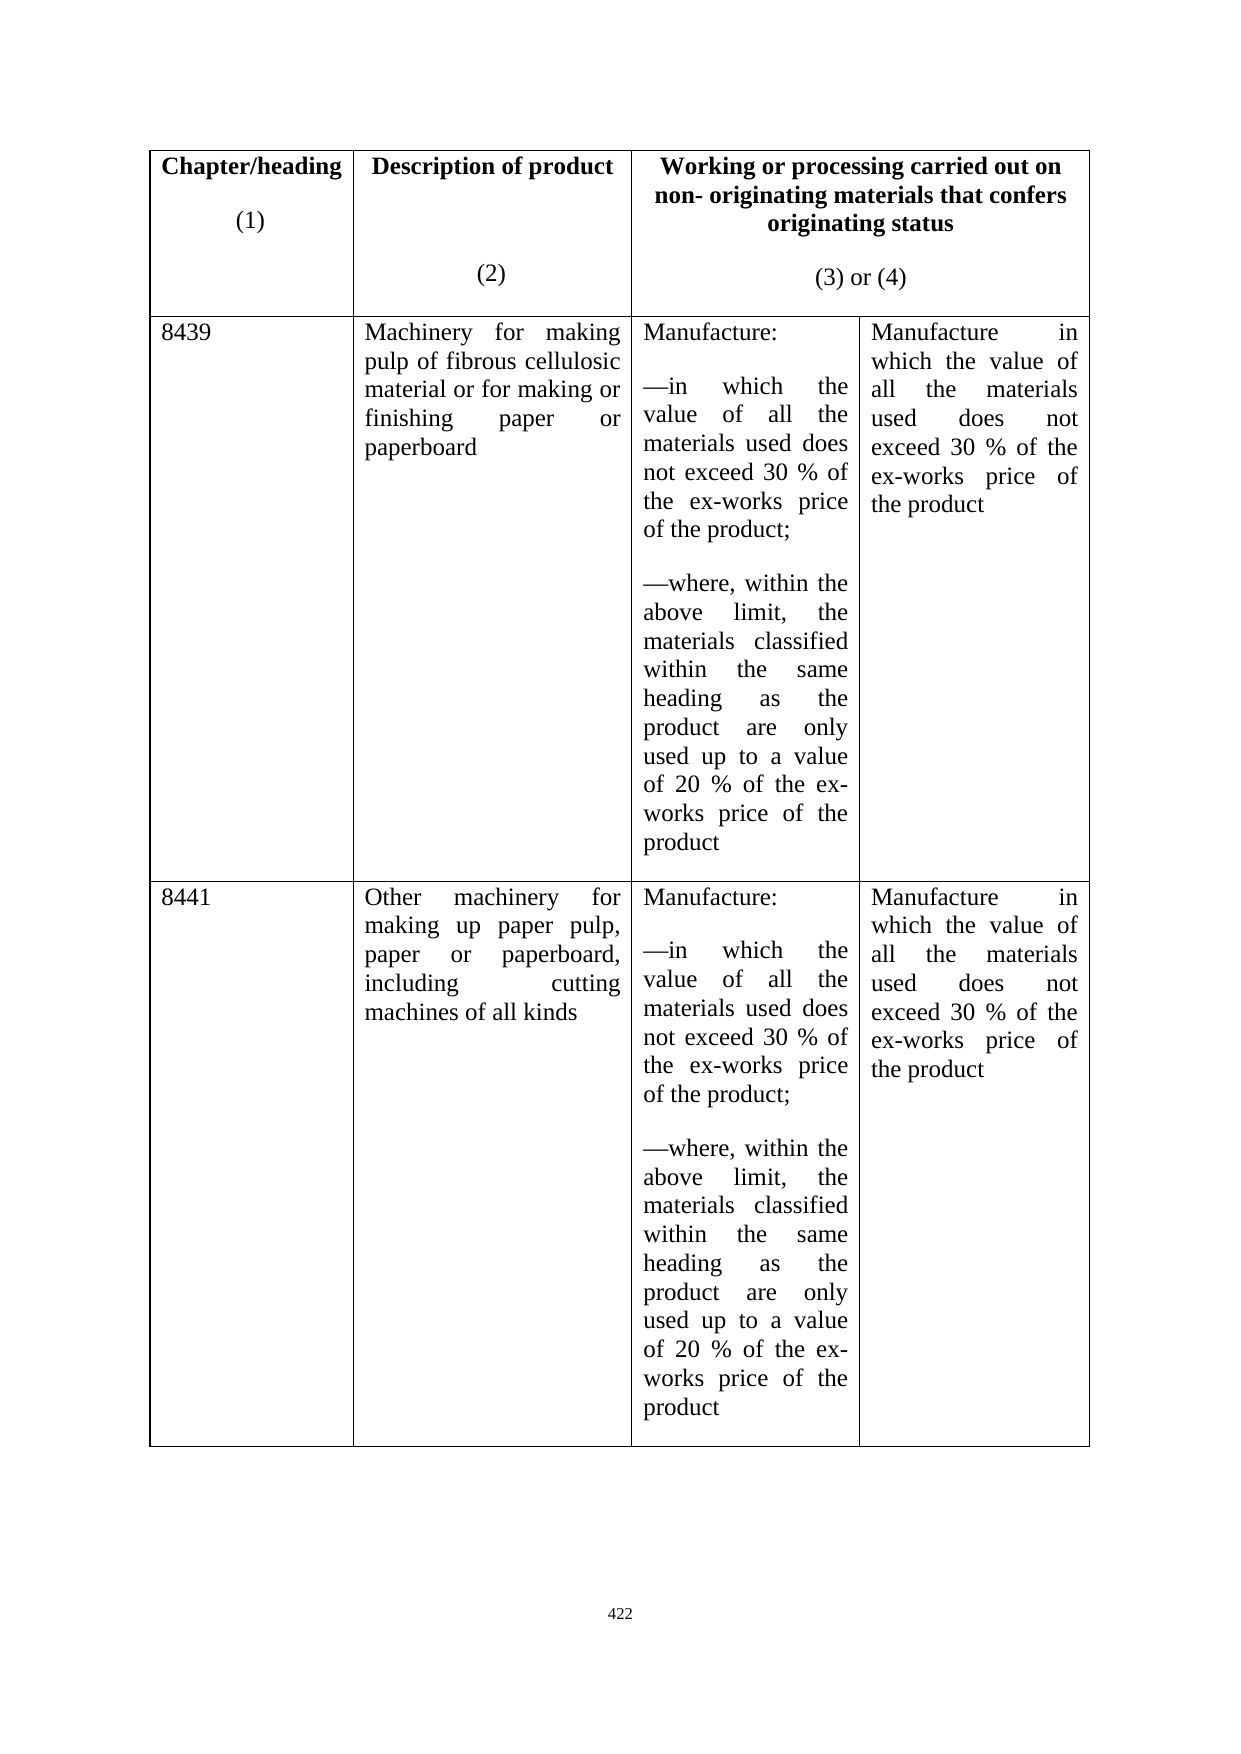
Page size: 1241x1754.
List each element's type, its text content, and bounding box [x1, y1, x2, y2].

table_cell Other machinery for making up paper pulp, paper or paperboard, including cutting machines of all kinds [354, 882, 631, 1446]
table_header Description of product (2) [354, 151, 631, 316]
table_header Chapter/heading (1) [151, 151, 353, 316]
table_cell Manufacture in which the value of all the materials used does not exceed 30 % of the ex-works price of the product [860, 317, 1089, 881]
table_cell Manufacture in which the value of all the materials used does not exceed 30 % of the ex-works price of the product [860, 882, 1089, 1446]
table_cell Manufacture: —in which the value of all the materials used does not exceed 30 % of the ex-works price of the product; —where, within the above limit, the materials classified within the same heading as the product are only used up to a value of 20 % of the ex-works price of the product [632, 317, 859, 881]
table_cell Manufacture: —in which the value of all the materials used does not exceed 30 % of the ex-works price of the product; —where, within the above limit, the materials classified within the same heading as the product are only used up to a value of 20 % of the ex-works price of the product [632, 882, 859, 1446]
table_cell 8441 [151, 882, 353, 1446]
table_cell Machinery for making pulp of fibrous cellulosic material or for making or finishing paper or paperboard [354, 317, 631, 881]
table_header Working or processing carried out on non- originating materials that confers originating status (3) or (4) [632, 151, 1089, 316]
table_cell 8439 [151, 317, 353, 881]
